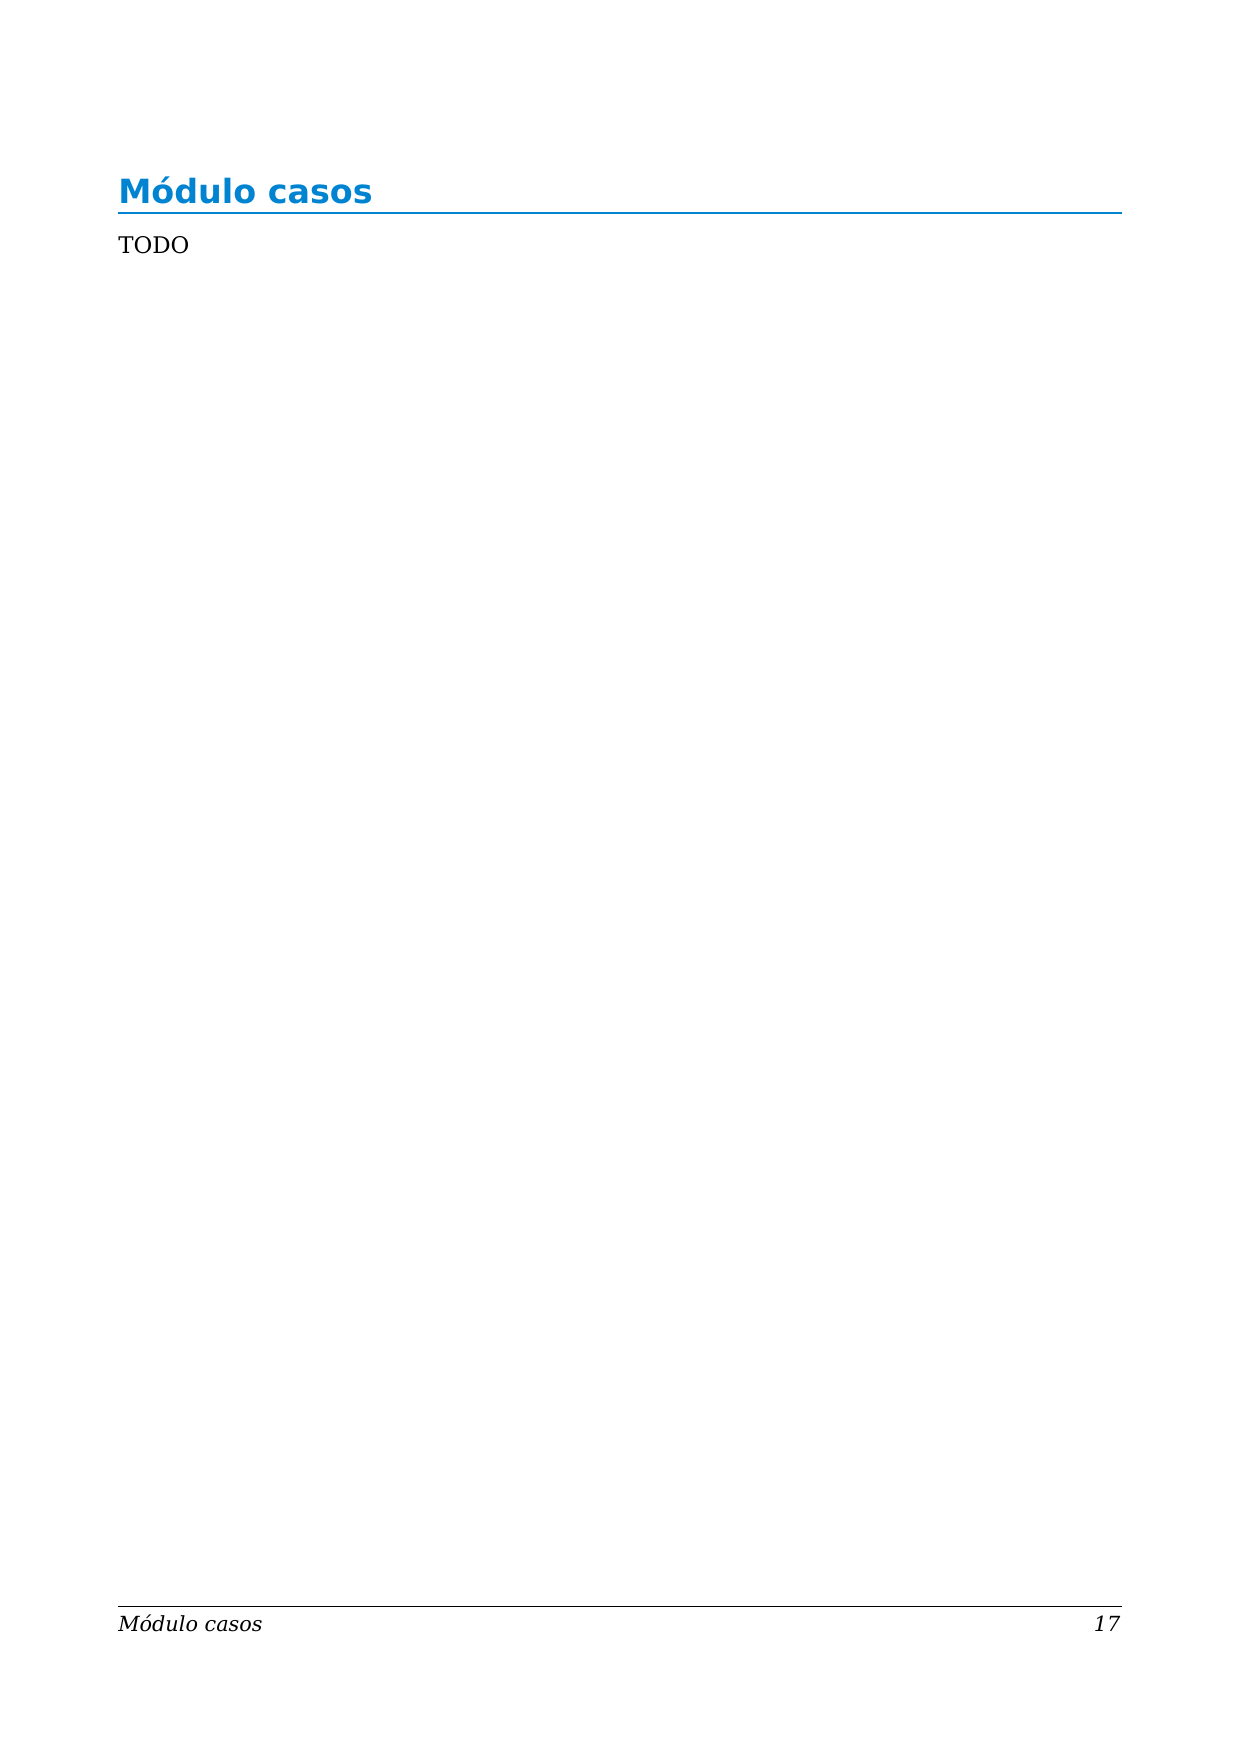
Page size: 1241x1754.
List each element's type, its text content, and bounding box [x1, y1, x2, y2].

subtitle Módulo casos [118, 173, 1122, 212]
text TODO [118, 232, 1122, 259]
